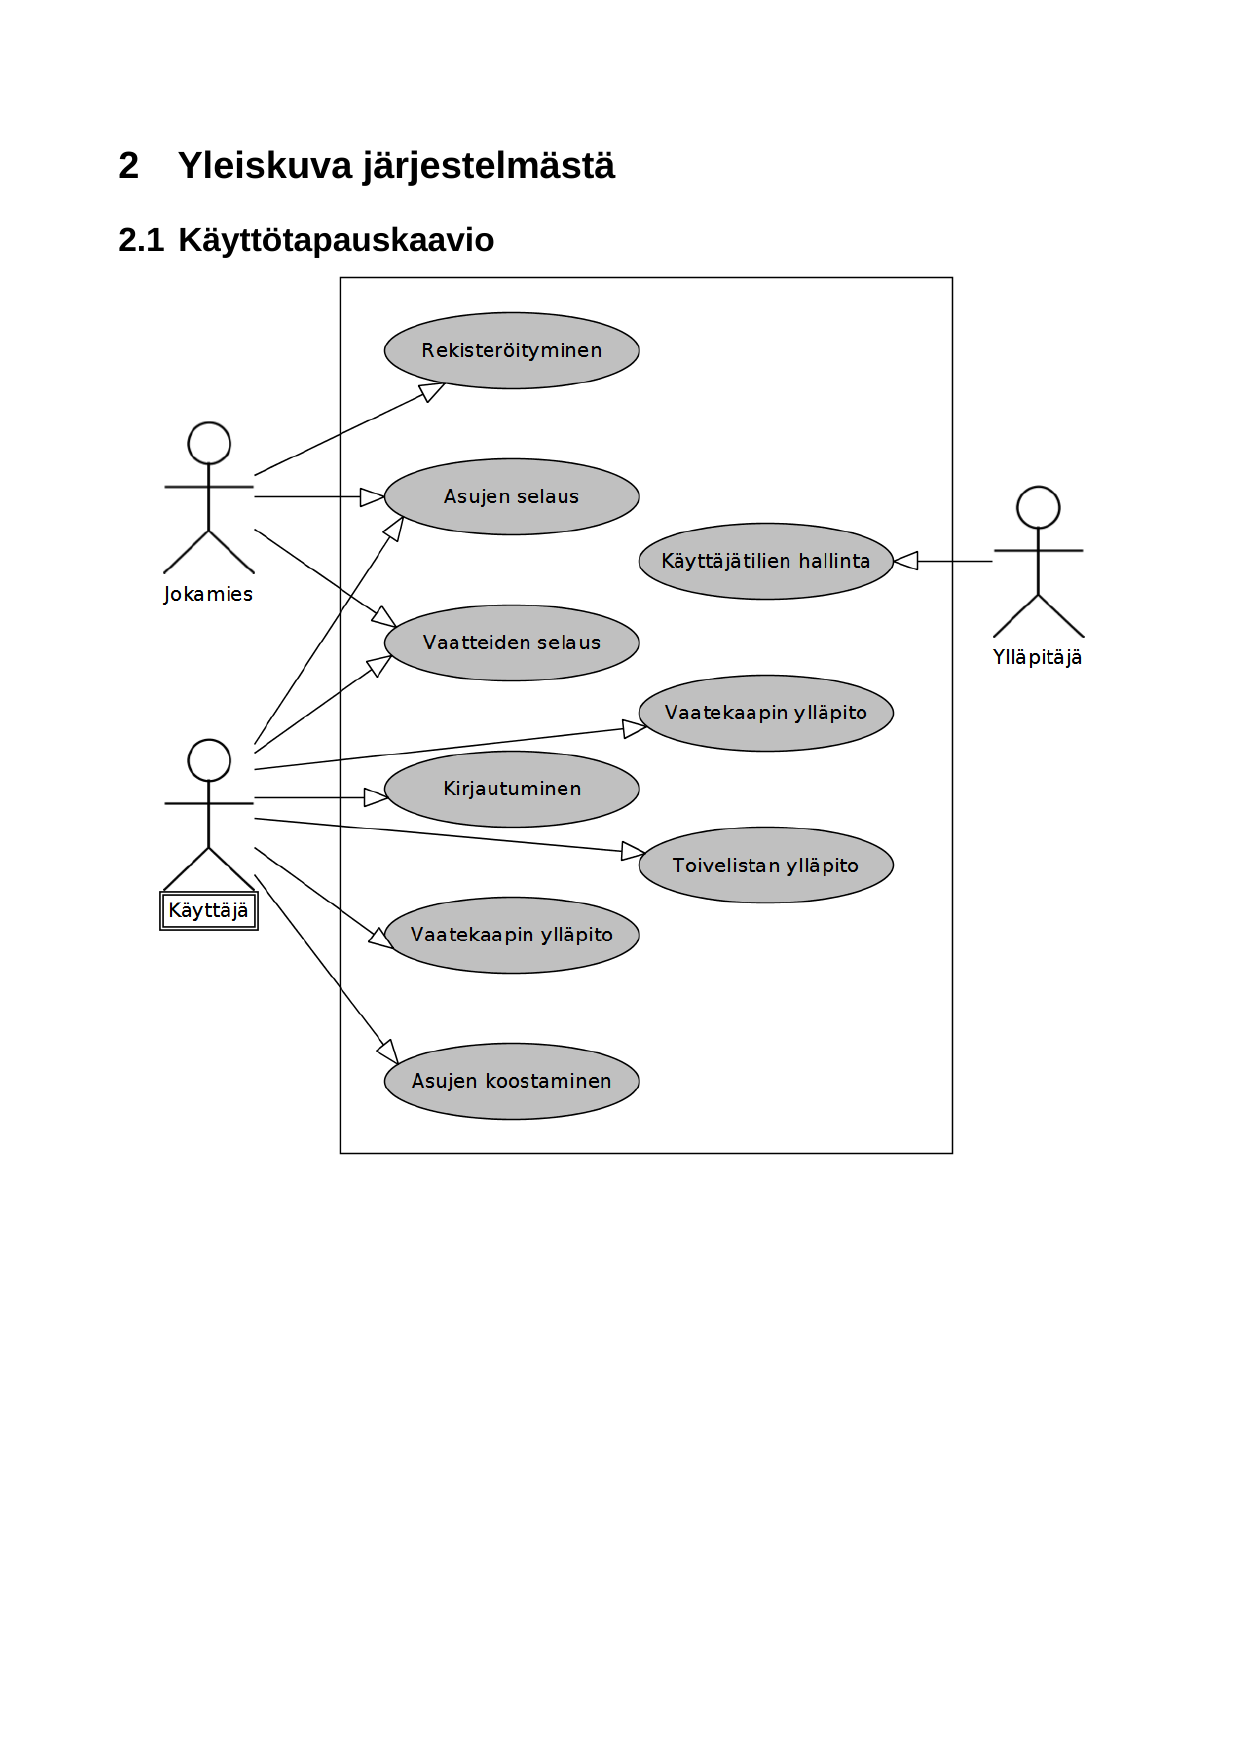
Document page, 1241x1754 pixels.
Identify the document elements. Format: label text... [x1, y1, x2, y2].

picture [118, 271, 1123, 1163]
subtitle Käyttötapauskaavio [118, 220, 1122, 259]
subtitle Yleiskuva järjestelmästä [118, 143, 1122, 187]
